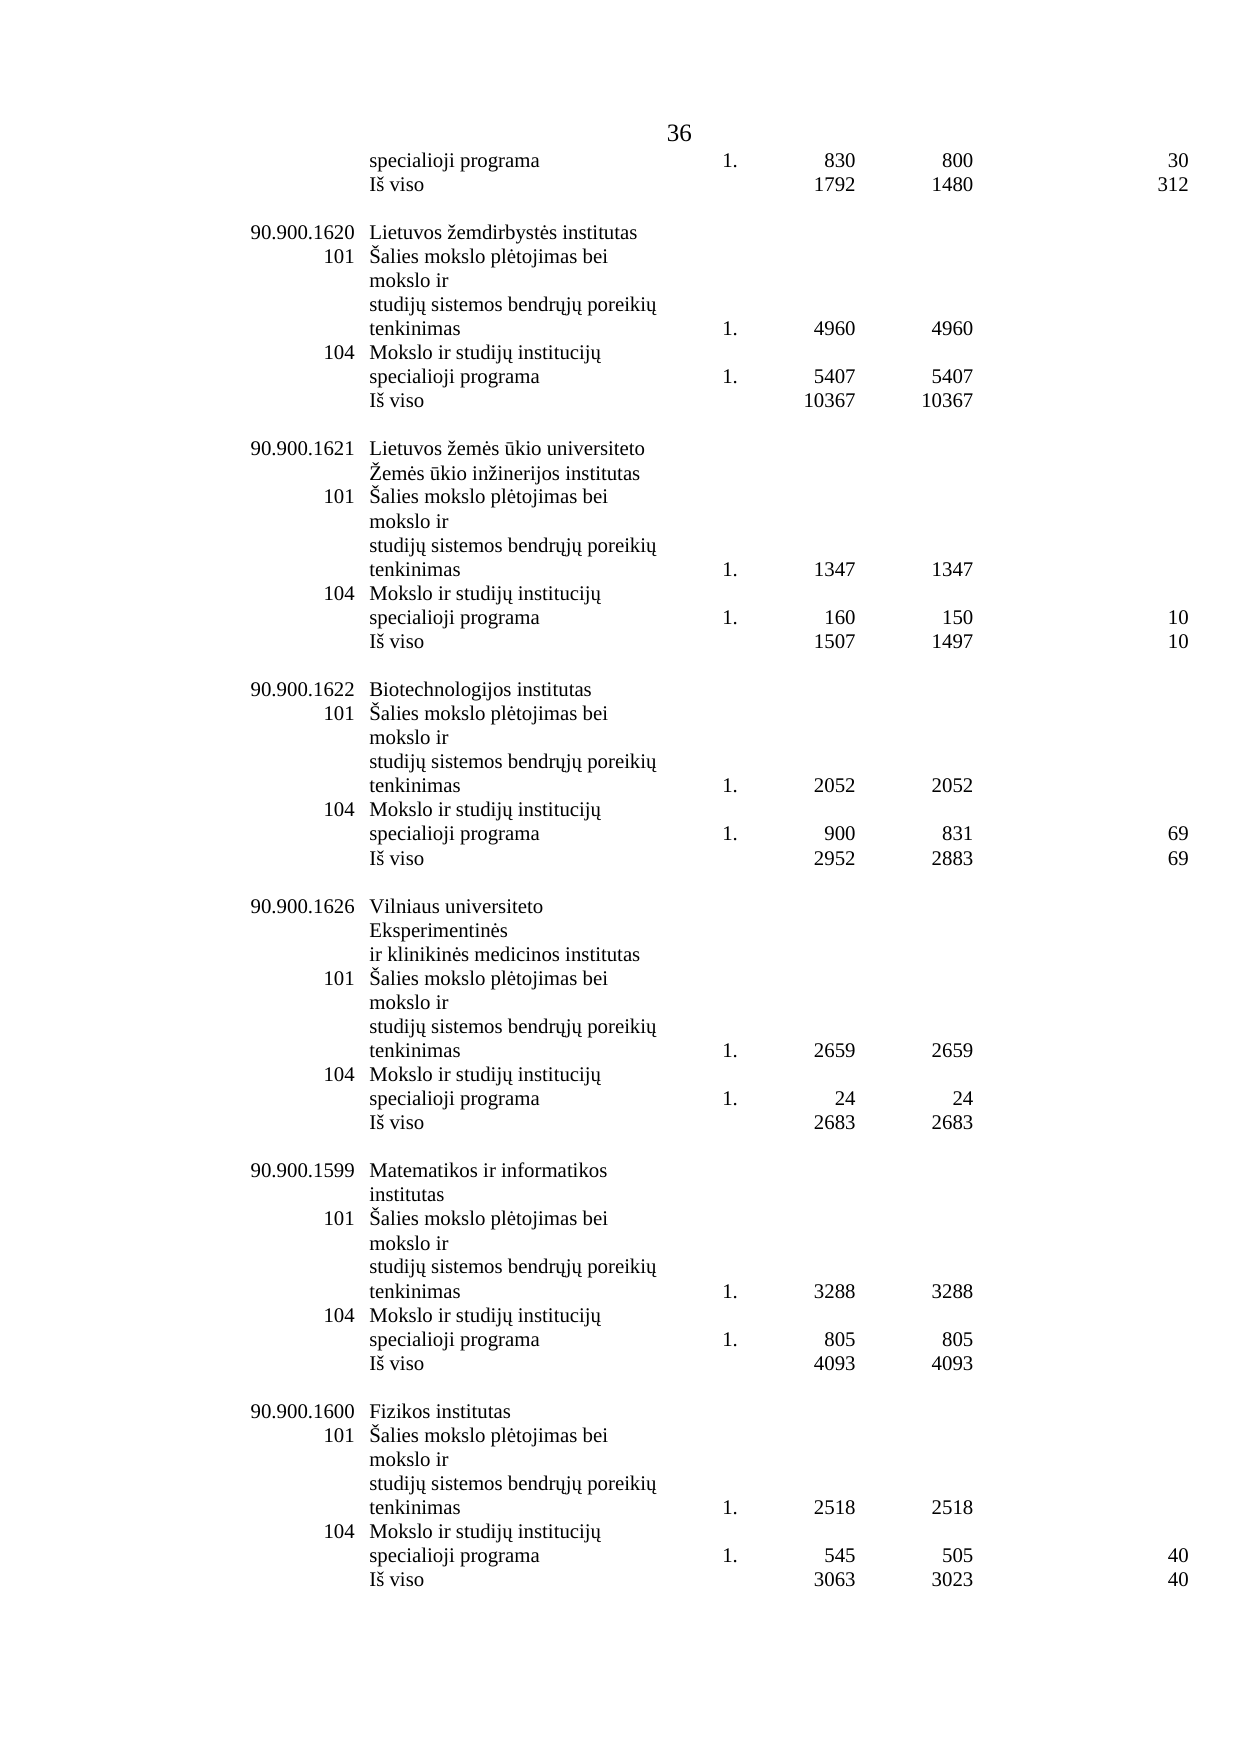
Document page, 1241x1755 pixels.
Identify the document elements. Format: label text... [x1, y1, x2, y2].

table_cell [863, 677, 980, 701]
table_cell [980, 653, 1098, 677]
table_cell 101 [177, 1206, 362, 1254]
table_cell [980, 557, 1098, 581]
table_cell [863, 749, 980, 773]
table_cell [980, 172, 1098, 196]
table_cell [980, 244, 1098, 292]
table_cell [980, 894, 1098, 942]
table_cell 90.900.1600 [177, 1399, 362, 1423]
table_cell [680, 1014, 779, 1038]
table_cell specialioji programa [362, 148, 680, 172]
table_cell [980, 220, 1098, 244]
table_cell [177, 942, 362, 966]
table_cell [680, 1399, 779, 1423]
table_cell [177, 172, 362, 196]
table_cell studijų sistemos bendrųjų poreikių [362, 1471, 680, 1495]
table_cell [980, 1062, 1098, 1086]
table_cell Šalies mokslo plėtojimas bei mokslo ir [362, 485, 680, 533]
table_cell 5407 [863, 364, 980, 388]
table_cell [779, 533, 863, 557]
table_cell [779, 1303, 863, 1327]
table_cell [1099, 1206, 1196, 1254]
table_cell [177, 1110, 362, 1134]
table_cell [1099, 1303, 1196, 1327]
table_cell [863, 292, 980, 316]
table_cell [980, 1110, 1098, 1134]
table_cell [779, 1255, 863, 1278]
table_cell 312 [1099, 172, 1196, 196]
table_cell 1. [680, 364, 779, 388]
table_cell [1099, 436, 1196, 460]
table_cell [177, 1134, 362, 1158]
table_cell [980, 533, 1098, 557]
table_cell 1. [680, 605, 779, 629]
table_cell 1792 [779, 172, 863, 196]
table_cell Iš viso [362, 1110, 680, 1134]
table_cell [177, 557, 362, 581]
table_cell [779, 1014, 863, 1038]
table_cell [980, 1471, 1098, 1495]
table_cell [680, 1303, 779, 1327]
table_cell [863, 220, 980, 244]
table_cell [177, 1351, 362, 1375]
table_cell 3288 [863, 1279, 980, 1303]
table_cell [1099, 460, 1196, 484]
table_cell [1099, 292, 1196, 316]
table_cell [177, 364, 362, 388]
table_cell [980, 1038, 1098, 1062]
table_cell [863, 436, 980, 460]
table_cell [779, 1134, 863, 1158]
table_cell [980, 436, 1098, 460]
table_cell [980, 773, 1098, 797]
table_cell Lietuvos žemdirbystės institutas [362, 220, 680, 244]
table_cell [177, 773, 362, 797]
table_cell 805 [779, 1327, 863, 1351]
table_cell [1099, 1014, 1196, 1038]
table_cell [980, 1255, 1098, 1278]
table_cell [863, 460, 980, 484]
table_cell [980, 1158, 1098, 1206]
table_cell tenkinimas [362, 1495, 680, 1519]
table_cell [980, 701, 1098, 749]
table_cell [980, 966, 1098, 1014]
table_cell [863, 1062, 980, 1086]
table_cell [863, 196, 980, 220]
table_cell [980, 1206, 1098, 1254]
table_cell [779, 749, 863, 773]
table_cell [177, 629, 362, 653]
table_cell [1099, 773, 1196, 797]
table_cell [980, 797, 1098, 821]
table_cell specialioji programa [362, 1327, 680, 1351]
table_cell [1099, 1375, 1196, 1399]
table_cell [177, 749, 362, 773]
table_cell [1099, 196, 1196, 220]
table_cell Šalies mokslo plėtojimas bei mokslo ir [362, 244, 680, 292]
table_cell 90.900.1622 [177, 677, 362, 701]
table_cell 545 [779, 1543, 863, 1567]
table_cell 3288 [779, 1279, 863, 1303]
table_cell [177, 1038, 362, 1062]
table_cell 1347 [863, 557, 980, 581]
table_cell [177, 870, 362, 893]
table_cell [779, 220, 863, 244]
table_cell [779, 460, 863, 484]
table_cell tenkinimas [362, 316, 680, 340]
table_cell 2052 [863, 773, 980, 797]
table_cell [680, 1567, 779, 1591]
table_cell 1. [680, 821, 779, 845]
table_cell [177, 1327, 362, 1351]
table_cell [680, 244, 779, 292]
table_cell Biotechnologijos institutas [362, 677, 680, 701]
table_cell [177, 1086, 362, 1110]
table_cell [1099, 485, 1196, 533]
table_cell [863, 1519, 980, 1543]
table_cell [680, 533, 779, 557]
table_cell 1. [680, 557, 779, 581]
table_cell [680, 629, 779, 653]
table_cell [362, 653, 680, 677]
table_cell 1. [680, 1495, 779, 1519]
table_cell [680, 172, 779, 196]
table_cell [863, 1423, 980, 1471]
table_cell [1099, 1495, 1196, 1519]
table_cell [680, 436, 779, 460]
table_cell [362, 1375, 680, 1399]
table_cell studijų sistemos bendrųjų poreikių [362, 292, 680, 316]
table_cell [680, 749, 779, 773]
table_cell [177, 388, 362, 412]
table_cell [980, 870, 1098, 893]
table_cell tenkinimas [362, 557, 680, 581]
table_cell [1099, 894, 1196, 942]
table_cell [980, 1423, 1098, 1471]
table_cell [779, 436, 863, 460]
table_cell 1. [680, 1038, 779, 1062]
table_cell [177, 460, 362, 484]
table_cell Matematikos ir informatikos institutas [362, 1158, 680, 1206]
table_cell [863, 870, 980, 893]
table_cell [863, 1014, 980, 1038]
table_cell [177, 316, 362, 340]
table_cell [980, 196, 1098, 220]
table_cell studijų sistemos bendrųjų poreikių [362, 749, 680, 773]
table_cell [1099, 797, 1196, 821]
table_cell [680, 966, 779, 1014]
table_cell [863, 1206, 980, 1254]
table_cell [680, 485, 779, 533]
table_cell 101 [177, 966, 362, 1014]
table_cell [980, 677, 1098, 701]
table_cell [863, 701, 980, 749]
table_cell 10 [1099, 605, 1196, 629]
table_cell [1099, 1062, 1196, 1086]
table_cell [980, 292, 1098, 316]
table_cell [1099, 557, 1196, 581]
table_cell 4093 [779, 1351, 863, 1375]
table_cell [779, 244, 863, 292]
table_cell [1099, 1110, 1196, 1134]
table_cell 2052 [779, 773, 863, 797]
table_cell [779, 412, 863, 436]
table_cell 90.900.1599 [177, 1158, 362, 1206]
table_cell [779, 196, 863, 220]
table_cell Mokslo ir studijų institucijų [362, 797, 680, 821]
table_cell 5407 [779, 364, 863, 388]
table_cell [863, 1158, 980, 1206]
table_cell [779, 581, 863, 605]
table_cell 1. [680, 1543, 779, 1567]
table_cell 104 [177, 797, 362, 821]
table_cell 3063 [779, 1567, 863, 1591]
table_cell 30 [1099, 148, 1196, 172]
table_cell [1099, 220, 1196, 244]
table_cell 101 [177, 485, 362, 533]
table_cell [980, 148, 1098, 172]
table_cell Šalies mokslo plėtojimas bei mokslo ir [362, 966, 680, 1014]
table_cell [680, 1471, 779, 1495]
table_cell [1099, 1038, 1196, 1062]
table_cell 24 [779, 1086, 863, 1110]
table_cell [177, 1279, 362, 1303]
table_cell tenkinimas [362, 1279, 680, 1303]
table_cell Žemės ūkio inžinerijos institutas [362, 460, 680, 484]
table_cell Mokslo ir studijų institucijų [362, 1303, 680, 1327]
table_cell 2518 [863, 1495, 980, 1519]
table_cell [1099, 677, 1196, 701]
table_cell [863, 797, 980, 821]
table_cell [1099, 1399, 1196, 1423]
table_cell [863, 1399, 980, 1423]
table_cell 800 [863, 148, 980, 172]
table_cell [680, 196, 779, 220]
table_cell [362, 1134, 680, 1158]
table_cell specialioji programa [362, 364, 680, 388]
table_cell 1. [680, 316, 779, 340]
table_cell 830 [779, 148, 863, 172]
table_cell 1. [680, 1086, 779, 1110]
table_cell [863, 1375, 980, 1399]
table_cell [680, 1062, 779, 1086]
table_cell [863, 894, 980, 942]
table_cell [980, 340, 1098, 364]
table_cell Iš viso [362, 1351, 680, 1375]
table_cell [779, 1375, 863, 1399]
table_cell ir klinikinės medicinos institutas [362, 942, 680, 966]
table_cell [779, 701, 863, 749]
table_cell Vilniaus universiteto Eksperimentinės [362, 894, 680, 942]
table_cell tenkinimas [362, 773, 680, 797]
table_cell [680, 581, 779, 605]
table_cell Mokslo ir studijų institucijų [362, 581, 680, 605]
table_cell [1099, 870, 1196, 893]
table_cell [980, 388, 1098, 412]
table_cell [863, 581, 980, 605]
table_cell 104 [177, 1519, 362, 1543]
table_cell [177, 1255, 362, 1278]
table_cell Iš viso [362, 629, 680, 653]
table_cell [980, 1327, 1098, 1351]
table_cell [980, 1303, 1098, 1327]
table_cell [680, 1158, 779, 1206]
table_cell [1099, 244, 1196, 292]
table_cell [1099, 701, 1196, 749]
table_cell [980, 605, 1098, 629]
table_cell specialioji programa [362, 821, 680, 845]
table_cell [177, 1471, 362, 1495]
table_cell [680, 220, 779, 244]
table_cell 2883 [863, 845, 980, 869]
table_cell [863, 340, 980, 364]
table_cell 4960 [779, 316, 863, 340]
table_cell 2683 [863, 1110, 980, 1134]
table_cell [177, 1543, 362, 1567]
table_cell Šalies mokslo plėtojimas bei mokslo ir [362, 1423, 680, 1471]
table_cell [863, 1134, 980, 1158]
table_cell [779, 340, 863, 364]
table_cell 104 [177, 581, 362, 605]
table_cell [779, 1062, 863, 1086]
table_cell 69 [1099, 821, 1196, 845]
table_cell [779, 677, 863, 701]
table_cell 4960 [863, 316, 980, 340]
table_cell 2952 [779, 845, 863, 869]
table_cell [177, 412, 362, 436]
table_cell [680, 1375, 779, 1399]
table_cell 101 [177, 1423, 362, 1471]
table_cell 505 [863, 1543, 980, 1567]
table_cell [177, 148, 362, 172]
table_cell [680, 894, 779, 942]
table_cell [177, 1375, 362, 1399]
table_cell [680, 701, 779, 749]
table_cell [980, 1519, 1098, 1543]
table_cell tenkinimas [362, 1038, 680, 1062]
table_cell [980, 1086, 1098, 1110]
table_cell studijų sistemos bendrųjų poreikių [362, 1255, 680, 1278]
table_cell [1099, 942, 1196, 966]
table_cell [980, 364, 1098, 388]
table_cell 10367 [779, 388, 863, 412]
table_cell [980, 1543, 1098, 1567]
table_cell [980, 412, 1098, 436]
table_cell [980, 1351, 1098, 1375]
table_cell [779, 870, 863, 893]
table_cell [980, 460, 1098, 484]
table_cell [980, 845, 1098, 869]
table_cell Fizikos institutas [362, 1399, 680, 1423]
table_cell [980, 942, 1098, 966]
table_cell [779, 485, 863, 533]
table_cell [779, 292, 863, 316]
table_cell [362, 412, 680, 436]
table_cell Mokslo ir studijų institucijų [362, 1519, 680, 1543]
table_cell [680, 870, 779, 893]
table_cell [1099, 749, 1196, 773]
table_cell [1099, 412, 1196, 436]
table_cell [779, 966, 863, 1014]
table_cell 2659 [779, 1038, 863, 1062]
table_cell Šalies mokslo plėtojimas bei mokslo ir [362, 1206, 680, 1254]
table_cell [779, 1471, 863, 1495]
table_cell [779, 1519, 863, 1543]
table_cell [680, 677, 779, 701]
table_cell [177, 845, 362, 869]
table_cell [362, 196, 680, 220]
table_cell 831 [863, 821, 980, 845]
table_cell [680, 1255, 779, 1278]
table_cell [980, 1399, 1098, 1423]
table_cell 101 [177, 244, 362, 292]
table_cell [680, 653, 779, 677]
table_cell 900 [779, 821, 863, 845]
table_cell [863, 1303, 980, 1327]
table_cell [1099, 1351, 1196, 1375]
table_cell [680, 1351, 779, 1375]
table_cell [177, 533, 362, 557]
table_cell Iš viso [362, 388, 680, 412]
table_cell [863, 485, 980, 533]
table_cell [863, 966, 980, 1014]
table_cell [779, 797, 863, 821]
table_cell 104 [177, 1062, 362, 1086]
table_cell [980, 1014, 1098, 1038]
table_cell [680, 1423, 779, 1471]
table_cell 1347 [779, 557, 863, 581]
table_cell [1099, 1423, 1196, 1471]
table_cell [1099, 966, 1196, 1014]
table_cell [1099, 388, 1196, 412]
table_cell [680, 292, 779, 316]
table_cell [980, 821, 1098, 845]
table_cell [680, 388, 779, 412]
table_cell [1099, 1327, 1196, 1351]
table_cell 104 [177, 1303, 362, 1327]
table_cell [779, 942, 863, 966]
table_cell 1497 [863, 629, 980, 653]
table_cell [1099, 316, 1196, 340]
table_cell [779, 1399, 863, 1423]
table_cell [980, 1495, 1098, 1519]
table_cell 1480 [863, 172, 980, 196]
table_cell [863, 1471, 980, 1495]
table_cell [177, 292, 362, 316]
table_cell 90.900.1621 [177, 436, 362, 460]
table_cell 10 [1099, 629, 1196, 653]
table_cell [980, 629, 1098, 653]
table_cell specialioji programa [362, 1543, 680, 1567]
table_cell [980, 749, 1098, 773]
table_cell Šalies mokslo plėtojimas bei mokslo ir [362, 701, 680, 749]
table_cell specialioji programa [362, 605, 680, 629]
table_cell [1099, 364, 1196, 388]
table_cell Mokslo ir studijų institucijų [362, 1062, 680, 1086]
table_cell [863, 1255, 980, 1278]
table_cell Lietuvos žemės ūkio universiteto [362, 436, 680, 460]
table_cell 160 [779, 605, 863, 629]
table_cell [1099, 1471, 1196, 1495]
table_cell [980, 316, 1098, 340]
table_cell 69 [1099, 845, 1196, 869]
table_cell [680, 460, 779, 484]
table_cell 1. [680, 773, 779, 797]
table_cell [980, 485, 1098, 533]
table_cell 1. [680, 1279, 779, 1303]
table_cell Mokslo ir studijų institucijų [362, 340, 680, 364]
table_cell 104 [177, 340, 362, 364]
table_cell [779, 1158, 863, 1206]
table_cell Iš viso [362, 845, 680, 869]
table_cell 40 [1099, 1543, 1196, 1567]
table_cell [680, 340, 779, 364]
table_cell [980, 1134, 1098, 1158]
table_cell [680, 797, 779, 821]
table_cell [177, 1495, 362, 1519]
table_cell [1099, 340, 1196, 364]
table_cell 2518 [779, 1495, 863, 1519]
table_cell [680, 845, 779, 869]
table_cell [863, 942, 980, 966]
table_cell [980, 1375, 1098, 1399]
table_cell [177, 196, 362, 220]
table_cell studijų sistemos bendrųjų poreikių [362, 533, 680, 557]
table_cell [1099, 1279, 1196, 1303]
table_cell [177, 821, 362, 845]
table_cell 150 [863, 605, 980, 629]
table_cell 1. [680, 148, 779, 172]
table_cell Iš viso [362, 172, 680, 196]
table_cell [779, 1206, 863, 1254]
table_cell [680, 1206, 779, 1254]
table_cell [177, 1567, 362, 1591]
table_cell 10367 [863, 388, 980, 412]
table_cell 2683 [779, 1110, 863, 1134]
table_cell [177, 1014, 362, 1038]
table_cell [680, 412, 779, 436]
table_cell [1099, 1134, 1196, 1158]
table_cell [1099, 533, 1196, 557]
table_cell Iš viso [362, 1567, 680, 1591]
table_cell 1. [680, 1327, 779, 1351]
table_cell [680, 942, 779, 966]
table_cell [680, 1134, 779, 1158]
table_cell [980, 1567, 1098, 1591]
table_cell [177, 653, 362, 677]
table_cell [980, 581, 1098, 605]
table_cell [177, 605, 362, 629]
table_cell [680, 1110, 779, 1134]
table_cell [779, 894, 863, 942]
table_cell [1099, 1519, 1196, 1543]
table_cell [863, 653, 980, 677]
table_cell 90.900.1620 [177, 220, 362, 244]
table_cell [863, 412, 980, 436]
table_cell [680, 1519, 779, 1543]
table_cell [1099, 1158, 1196, 1206]
table_cell [779, 1423, 863, 1471]
table_cell [1099, 581, 1196, 605]
table_cell 2659 [863, 1038, 980, 1062]
table_cell [1099, 1255, 1196, 1278]
table_cell 3023 [863, 1567, 980, 1591]
table_cell 4093 [863, 1351, 980, 1375]
table_cell 24 [863, 1086, 980, 1110]
table_cell [1099, 1086, 1196, 1110]
table_cell 805 [863, 1327, 980, 1351]
table_cell [779, 653, 863, 677]
table_cell [362, 870, 680, 893]
table_cell [863, 244, 980, 292]
table_cell [980, 1279, 1098, 1303]
table_cell 40 [1099, 1567, 1196, 1591]
table_cell studijų sistemos bendrųjų poreikių [362, 1014, 680, 1038]
table_cell specialioji programa [362, 1086, 680, 1110]
table_cell 1507 [779, 629, 863, 653]
table_cell [1099, 653, 1196, 677]
table_cell 101 [177, 701, 362, 749]
table_cell [863, 533, 980, 557]
table_cell 90.900.1626 [177, 894, 362, 942]
